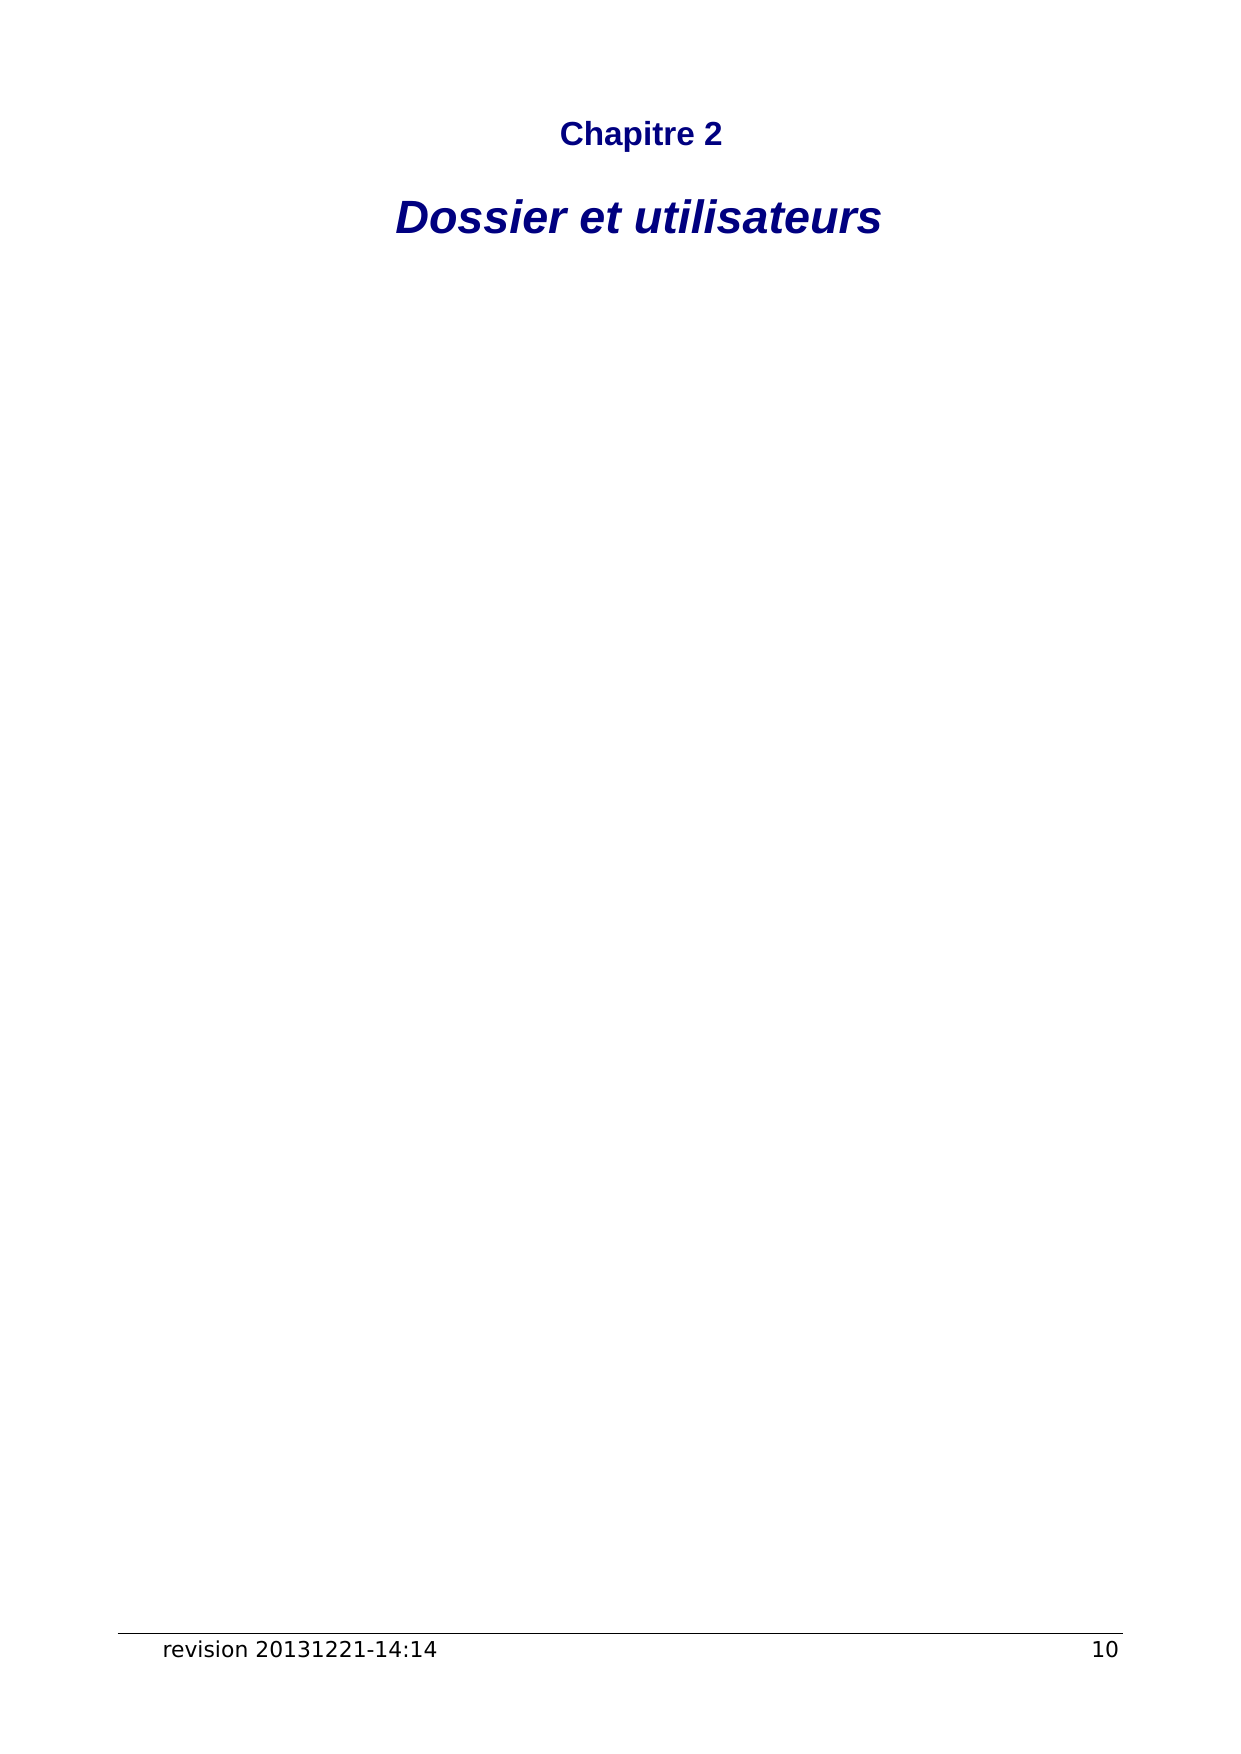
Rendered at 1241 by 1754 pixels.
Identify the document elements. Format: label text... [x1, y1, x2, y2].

subtitle Chapitre 2 [159, 113, 1123, 152]
subtitle Dossier et utilisateurs [159, 189, 1123, 243]
